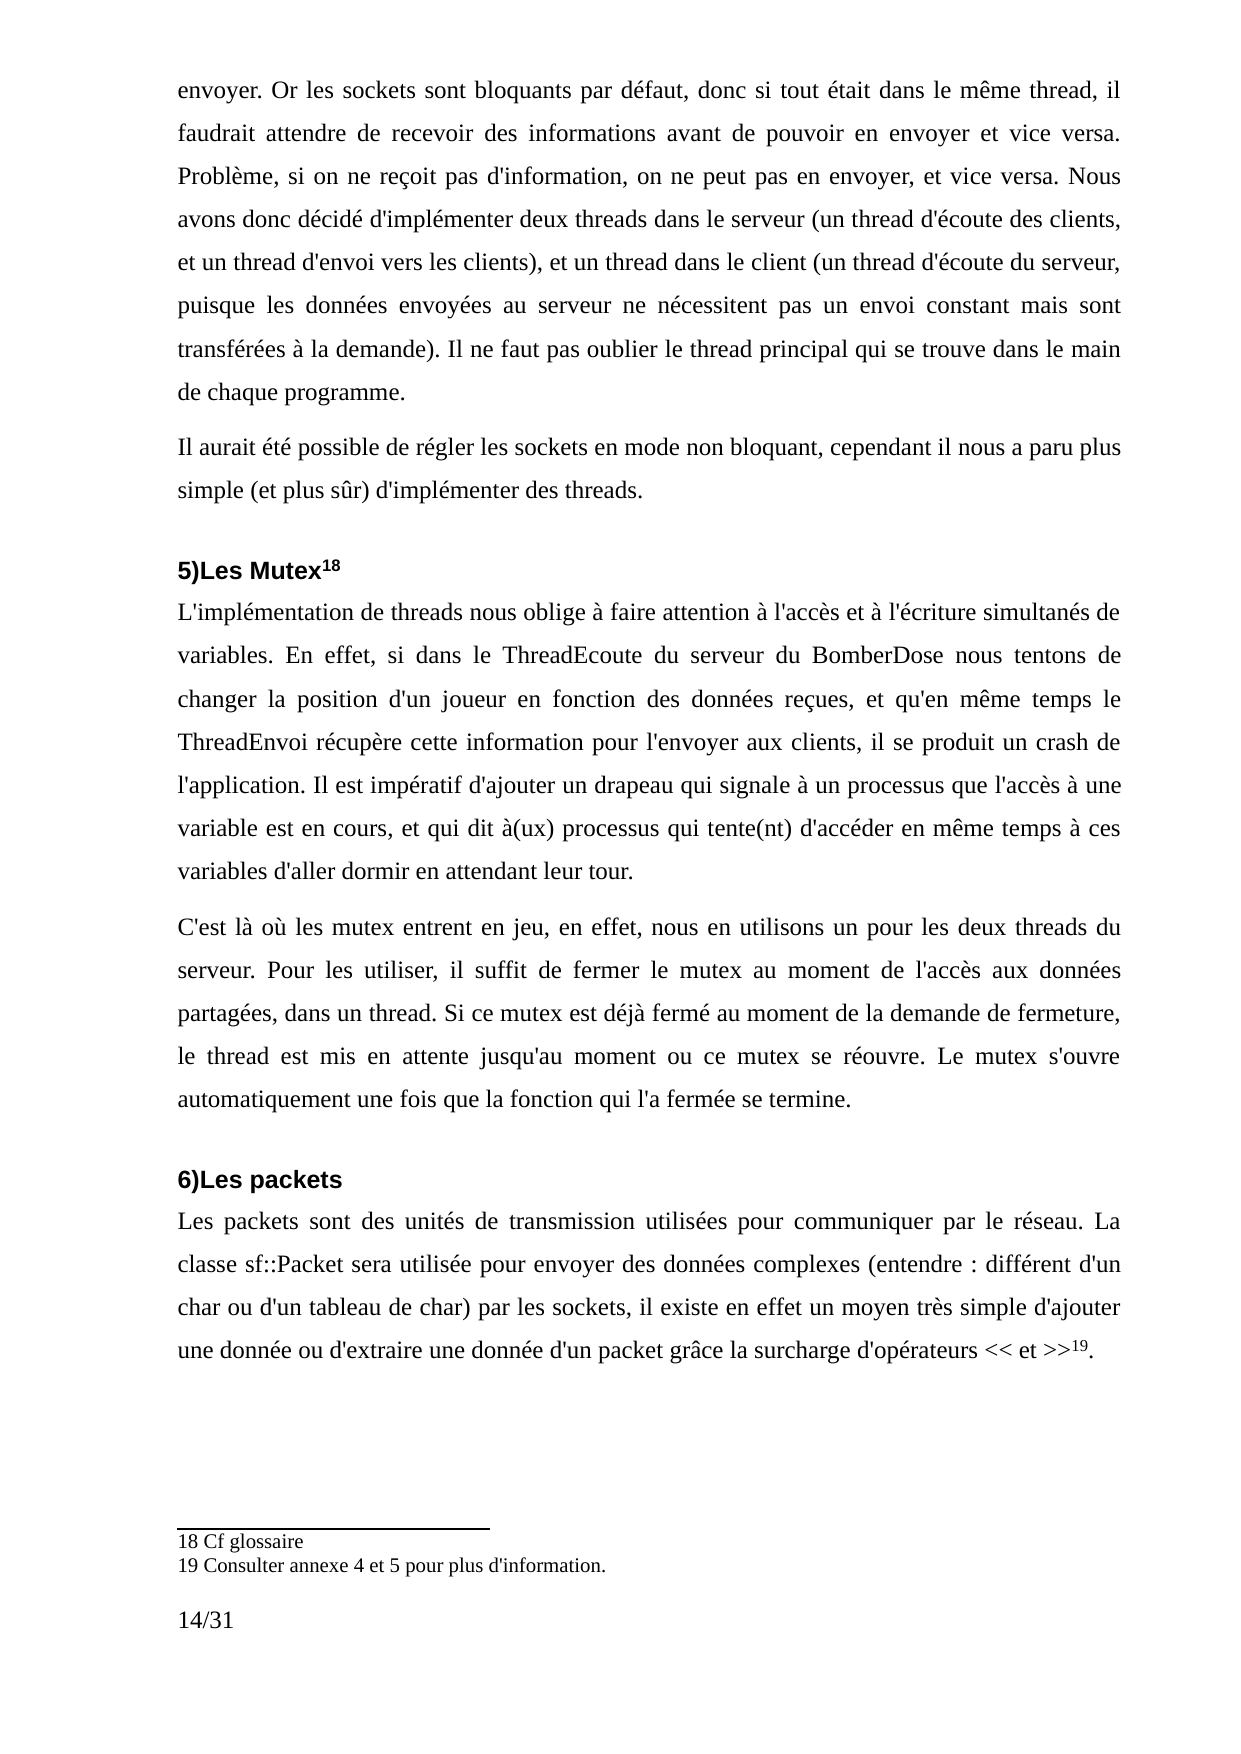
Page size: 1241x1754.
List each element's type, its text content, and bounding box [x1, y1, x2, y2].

text Il aurait été possible de régler les sockets en mode non bloquant, cependant il nous a paru plus simple (et plus sûr) d'implémenter des threads. [177, 432, 1122, 504]
subtitle Les Mutex [177, 556, 1122, 585]
text Cf glossaire [177, 1529, 1122, 1553]
text C'est là où les mutex entrent en jeu, en effet, nous en utilisons un pour les deux threads du serveur. Pour les utiliser, il suffit de fermer le mutex au moment de l'accès aux données partagées, dans un thread. Si ce mutex est déjà fermé au moment de la demande de fermeture, le thread est mis en attente jusqu'au moment ou ce mutex se réouvre. Le mutex s'ouvre automatiquement une fois que la fonction qui l'a fermée se termine. [177, 912, 1122, 1113]
text envoyer. Or les sockets sont bloquants par défaut, donc si tout était dans le même thread, il faudrait attendre de recevoir des informations avant de pouvoir en envoyer et vice versa. Problème, si on ne reçoit pas d'information, on ne peut pas en envoyer, et vice versa. Nous avons donc décidé d'implémenter deux threads dans le serveur (un thread d'écoute des clients, et un thread d'envoi vers les clients), et un thread dans le client (un thread d'écoute du serveur, puisque les données envoyées au serveur ne nécessitent pas un envoi constant mais sont transférées à la demande). Il ne faut pas oublier le thread principal qui se trouve dans le main de chaque programme. [177, 75, 1122, 406]
text L'implémentation de threads nous oblige à faire attention à l'accès et à l'écriture simultanés de variables. En effet, si dans le ThreadEcoute du serveur du BomberDose nous tentons de changer la position d'un joueur en fonction des données reçues, et qu'en même temps le ThreadEnvoi récupère cette information pour l'envoyer aux clients, il se produit un crash de l'application. Il est impératif d'ajouter un drapeau qui signale à un processus que l'accès à une variable est en cours, et qui dit à(ux) processus qui tente(nt) d'accéder en même temps à ces variables d'aller dormir en attendant leur tour. [177, 597, 1122, 885]
text Consulter annexe 4 et 5 pour plus d'information. [177, 1553, 1122, 1577]
text Les packets sont des unités de transmission utilisées pour communiquer par le réseau. La classe sf::Packet sera utilisée pour envoyer des données complexes (entendre : différent d'un char ou d'un tableau de char) par les sockets, il existe en effet un moyen très simple d'ajouter une donnée ou d'extraire une donnée d'un packet grâce la surcharge d'opérateurs << et >>. [177, 1206, 1122, 1364]
subtitle Les packets [177, 1165, 1122, 1194]
